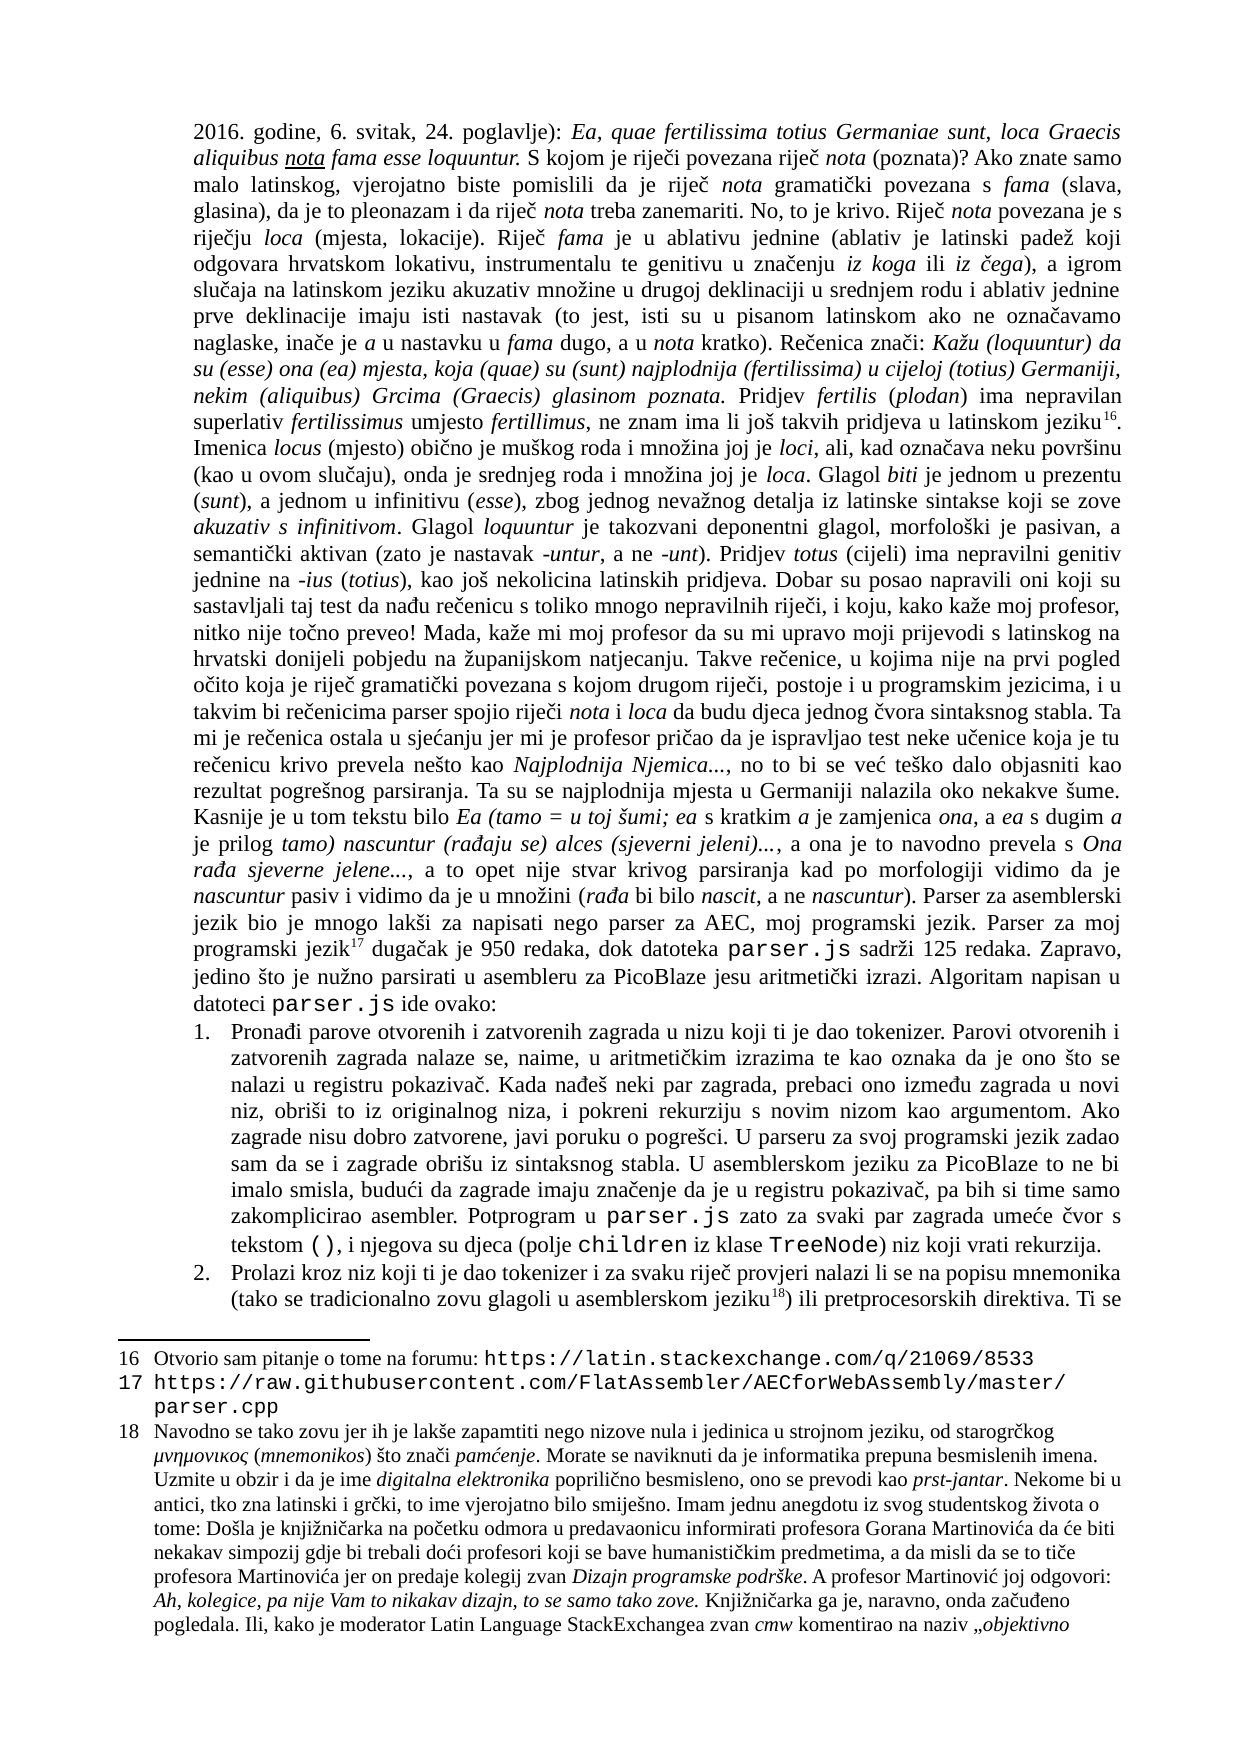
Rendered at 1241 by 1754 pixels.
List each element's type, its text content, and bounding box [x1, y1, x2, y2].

list Prolazi kroz niz koji ti je dao tokenizer i za svaku riječ provjeri nalazi li se na popisu mnemonika (tako se tradicionalno zovu glagoli u asemblerskom jeziku) ili pretprocesorskih direktiva. Ti se [193, 1259, 1122, 1312]
list 2016. godine, 6. svitak, 24. poglavlje): Ea, quae fertilissima totius Germaniae sunt, loca Graecis aliquibus nota fama esse loquuntur. S kojom je riječi povezana riječ nota (poznata)? Ako znate samo malo latinskog, vjerojatno biste pomislili da je riječ nota gramatički povezana s fama (slava, glasina), da je to pleonazam i da riječ nota treba zanemariti. No, to je krivo. Riječ nota povezana je s riječju loca (mjesta, lokacije). Riječ fama je u ablativu jednine (ablativ je latinski padež koji odgovara hrvatskom lokativu, instrumentalu te genitivu u značenju iz koga ili iz čega), a igrom slučaja na latinskom jeziku akuzativ množine u drugoj deklinaciji u srednjem rodu i ablativ jednine prve deklinacije imaju isti nastavak (to jest, isti su u pisanom latinskom ako ne označavamo naglaske, inače je a u nastavku u fama dugo, a u nota kratko). Rečenica znači: Kažu (loquuntur) da su (esse) ona (ea) mjesta, koja (quae) su (sunt) najplodnija (fertilissima) u cijeloj (totius) Germaniji, nekim (aliquibus) Grcima (Graecis) glasinom poznata. Pridjev fertilis (plodan) ima nepravilan superlativ fertilissimus umjesto fertillimus, ne znam ima li još takvih pridjeva u latinskom jeziku. Imenica locus (mjesto) obično je muškog roda i množina joj je loci, ali, kad označava neku površinu (kao u ovom slučaju), onda je srednjeg roda i množina joj je loca. Glagol biti je jednom u prezentu (sunt), a jednom u infinitivu (esse), zbog jednog nevažnog detalja iz latinske sintakse koji se zove akuzativ s infinitivom. Glagol loquuntur je takozvani deponentni glagol, morfološki je pasivan, a semantički aktivan (zato je nastavak -untur, a ne -unt). Pridjev totus (cijeli) ima nepravilni genitiv jednine na -ius (totius), kao još nekolicina latinskih pridjeva. Dobar su posao napravili oni koji su sastavljali taj test da nađu rečenicu s toliko mnogo nepravilnih riječi, i koju, kako kaže moj profesor, nitko nije točno preveo! Mada, kaže mi moj profesor da su mi upravo moji prijevodi s latinskog na hrvatski donijeli pobjedu na županijskom natjecanju. Takve rečenice, u kojima nije na prvi pogled očito koja je riječ gramatički povezana s kojom drugom riječi, postoje i u programskim jezicima, i u takvim bi rečenicima parser spojio riječi nota i loca da budu djeca jednog čvora sintaksnog stabla. Ta mi je rečenica ostala u sjećanju jer mi je profesor pričao da je ispravljao test neke učenice koja je tu rečenicu krivo prevela nešto kao Najplodnija Njemica..., no to bi se već teško dalo objasniti kao rezultat pogrešnog parsiranja. Ta su se najplodnija mjesta u Germaniji nalazila oko nekakve šume. Kasnije je u tom tekstu bilo Ea (tamo = u toj šumi; ea s kratkim a je zamjenica ona, a ea s dugim a je prilog tamo) nascuntur (rađaju se) alces (sjeverni jeleni)..., a ona je to navodno prevela s Ona rađa sjeverne jelene..., a to opet nije stvar krivog parsiranja kad po morfologiji vidimo da je nascuntur pasiv i vidimo da je u množini (rađa bi bilo nascit, a ne nascuntur). Parser za asemblerski jezik bio je mnogo lakši za napisati nego parser za AEC, moj programski jezik. Parser za moj programski jezik dugačak je 950 redaka, dok datoteka parser.js sadrži 125 redaka. Zapravo, jedino što je nužno parsirati u asembleru za PicoBlaze jesu aritmetički izrazi. Algoritam napisan u datoteci parser.js ide ovako: [156, 118, 1122, 1018]
list https://raw.githubusercontent.com/FlatAssembler/AECforWebAssembly/master/parser.cpp [118, 1372, 1122, 1419]
list Pronađi parove otvorenih i zatvorenih zagrada u nizu koji ti je dao tokenizer. Parovi otvorenih i zatvorenih zagrada nalaze se, naime, u aritmetičkim izrazima te kao oznaka da je ono što se nalazi u registru pokazivač. Kada nađeš neki par zagrada, prebaci ono između zagrada u novi niz, obriši to iz originalnog niza, i pokreni rekurziju s novim nizom kao argumentom. Ako zagrade nisu dobro zatvorene, javi poruku o pogrešci. U parseru za svoj programski jezik zadao sam da se i zagrade obrišu iz sintaksnog stabla. U asemblerskom jeziku za PicoBlaze to ne bi imalo smisla, budući da zagrade imaju značenje da je u registru pokazivač, pa bih si time samo zakomplicirao asembler. Potprogram u parser.js zato za svaki par zagrada umeće čvor s tekstom (), i njegova su djeca (polje children iz klase TreeNode) niz koji vrati rekurzija. [193, 1018, 1122, 1259]
list Navodno se tako zovu jer ih je lakše zapamtiti nego nizove nula i jedinica u strojnom jeziku, od starogrčkog μνημονικος (mnemonikos) što znači pamćenje. Morate se naviknuti da je informatika prepuna besmislenih imena. Uzmite u obzir i da je ime digitalna elektronika poprilično besmisleno, ono se prevodi kao prst-jantar. Nekome bi u antici, tko zna latinski i grčki, to ime vjerojatno bilo smiješno. Imam jednu anegdotu iz svog studentskog života o tome: Došla je knjižničarka na početku odmora u predavaonicu informirati profesora Gorana Martinovića da će biti nekakav simpozij gdje bi trebali doći profesori koji se bave humanističkim predmetima, a da misli da se to tiče profesora Martinovića jer on predaje kolegij zvan Dizajn programske podrške. A profesor Martinović joj odgovori: Ah, kolegice, pa nije Vam to nikakav dizajn, to se samo tako zove. Knjižničarka ga je, naravno, onda začuđeno pogledala. Ili, kako je moderator Latin Language StackExchangea zvan cmw komentirao na naziv „objektivno [118, 1419, 1122, 1636]
list Otvorio sam pitanje o tome na forumu: https://latin.stackexchange.com/q/21069/8533 [118, 1346, 1122, 1372]
